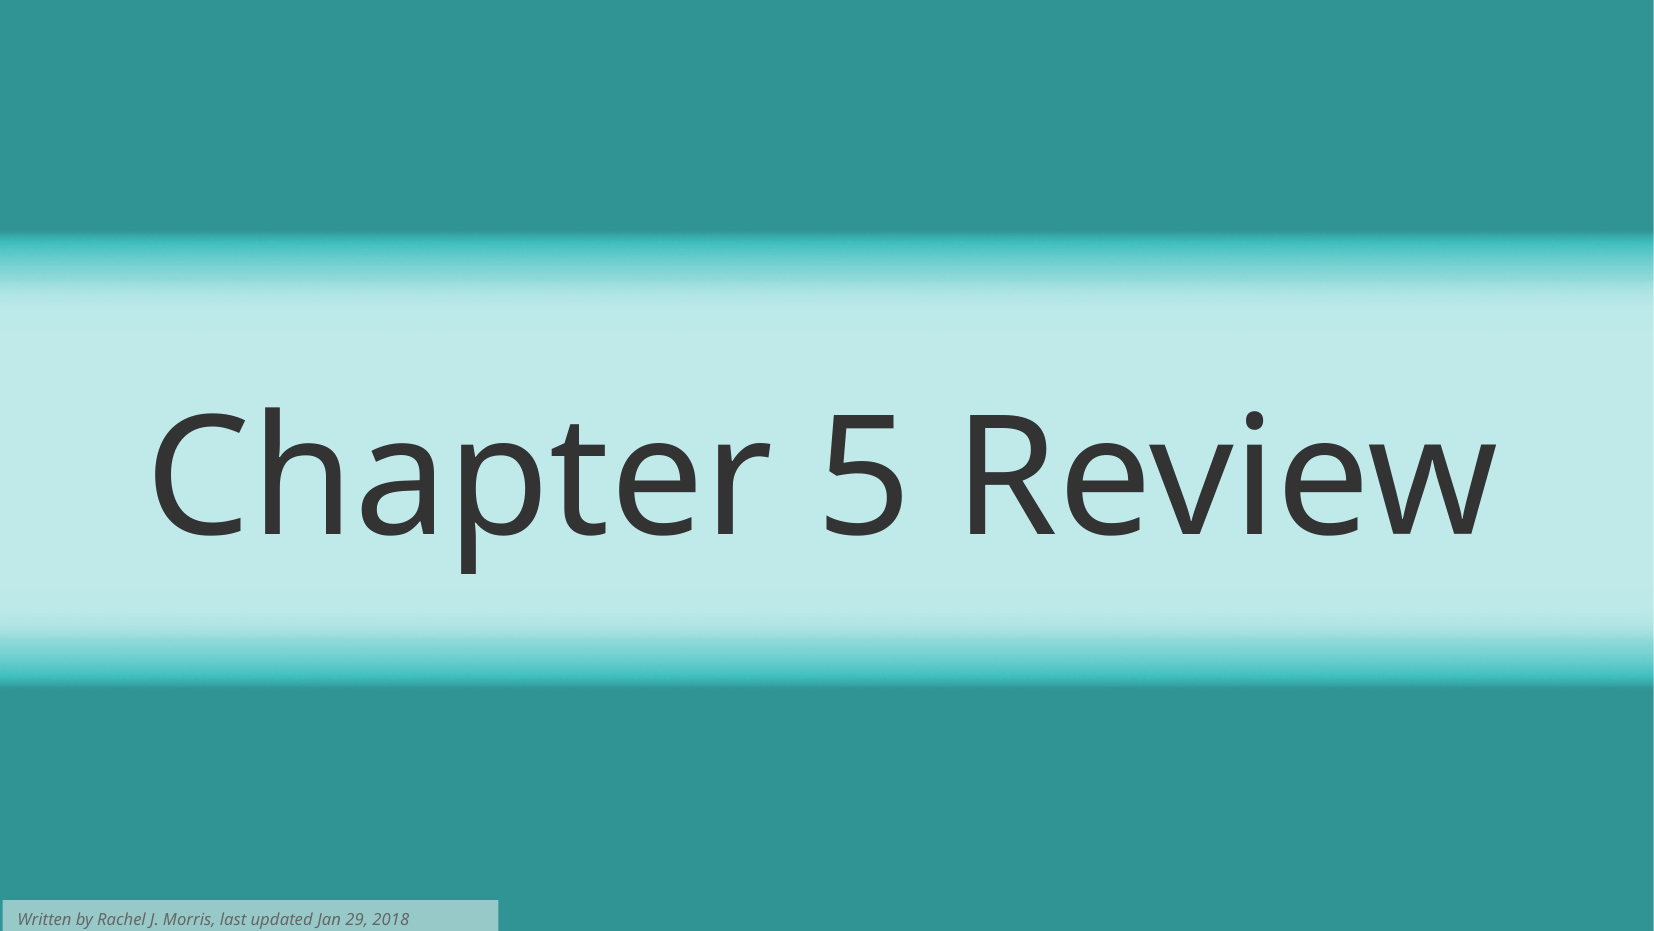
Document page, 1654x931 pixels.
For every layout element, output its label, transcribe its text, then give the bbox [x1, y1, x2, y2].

picture [0, 0, 1654, 931]
title Chapter 5 Review [64, 60, 1582, 879]
text_box Written by Rachel J. Morris, last updated Jan 29, 2018 [2, 900, 499, 931]
